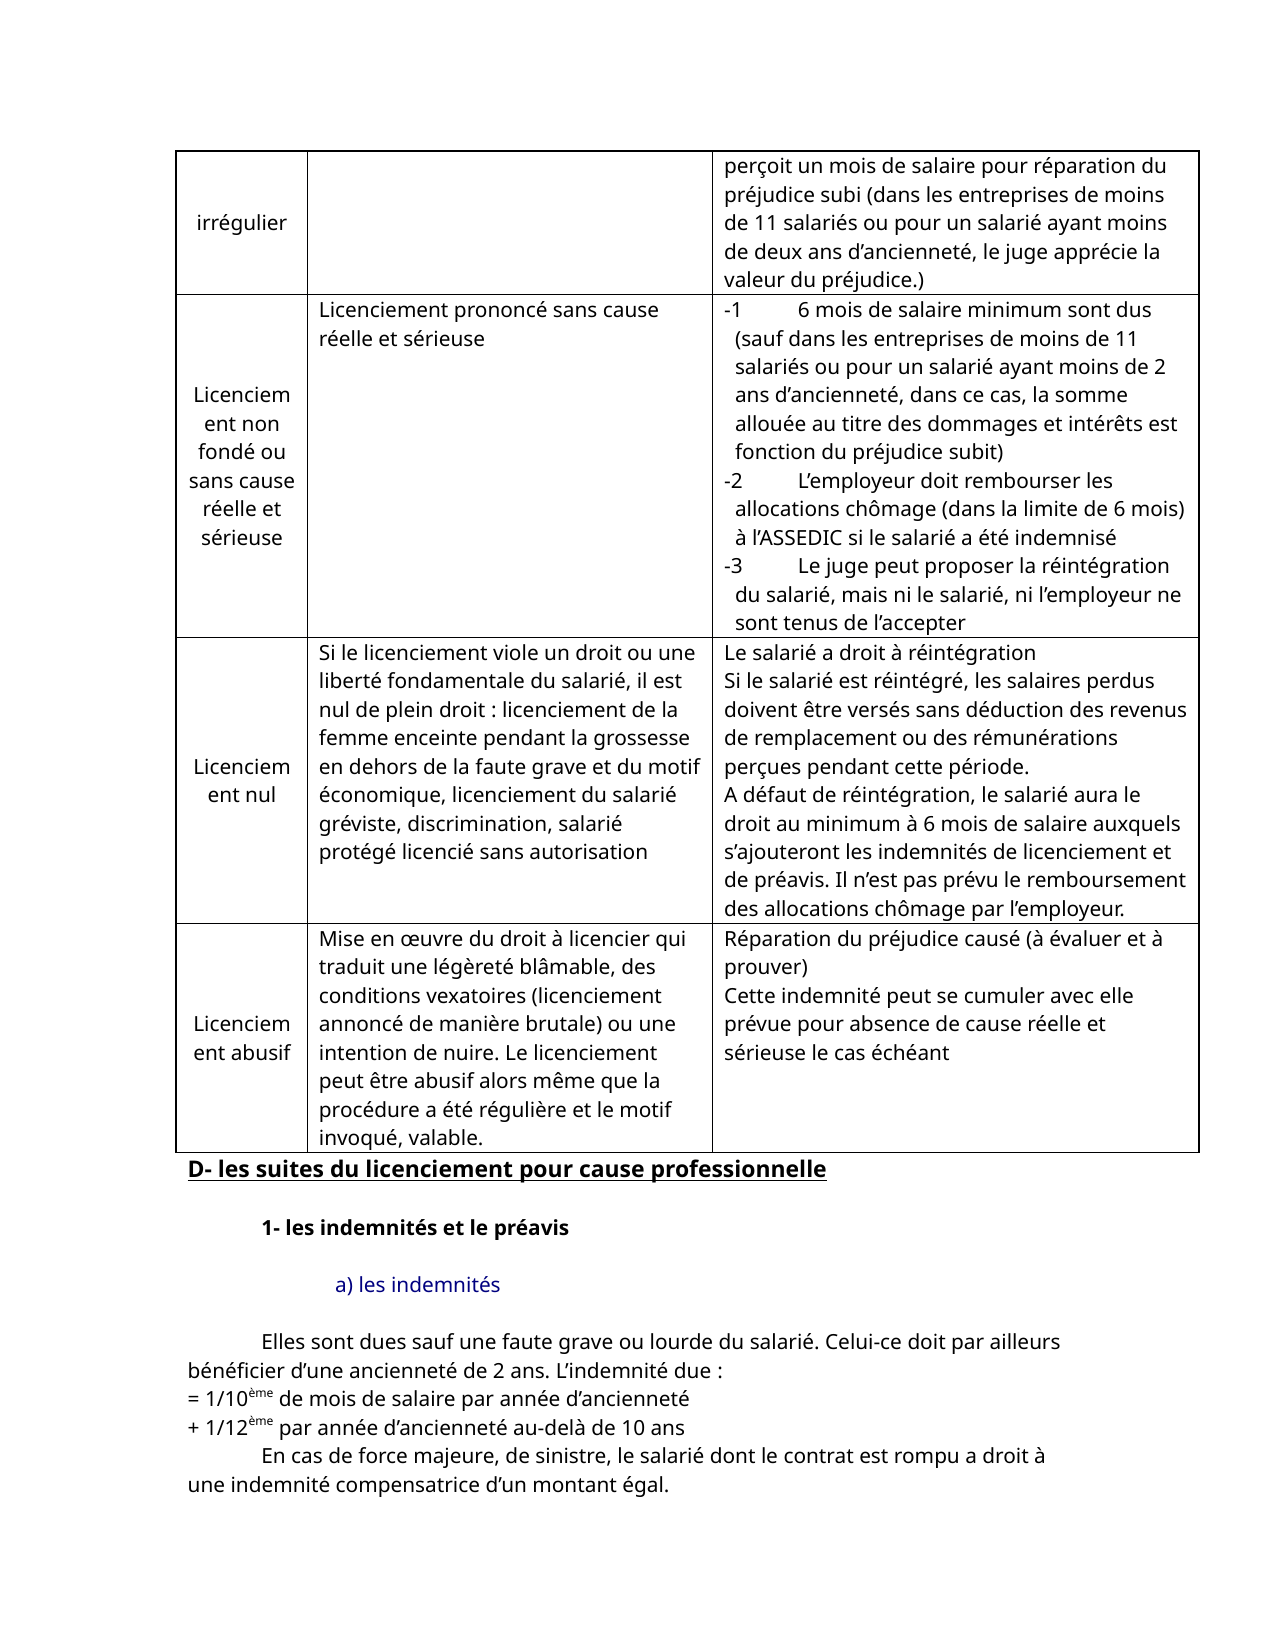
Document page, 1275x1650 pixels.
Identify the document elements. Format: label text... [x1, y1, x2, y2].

table_cell Licenciement non fondé ou sans cause réelle et sérieuse [177, 295, 307, 637]
table_cell [308, 152, 712, 294]
table_cell Mise en œuvre du droit à licencier qui traduit une légèreté blâmable, des conditions vexatoires (licenciement annoncé de manière brutale) ou une intention de nuire. Le licenciement peut être abusif alors même que la procédure a été régulière et le motif invoqué, valable. [308, 924, 712, 1152]
text a) les indemnités [261, 1270, 1087, 1299]
table_cell -1 6 mois de salaire minimum sont dus (sauf dans les entreprises de moins de 11 salariés ou pour un salarié ayant moins de 2 ans d’ancienneté, dans ce cas, la somme allouée au titre des dommages et intérêts est fonction du préjudice subit) -2 L’employeur doit rembourser les allocations chômage (dans la limite de 6 mois) à l’ASSEDIC si le salarié a été indemnisé -3 Le juge peut proposer la réintégration du salarié, mais ni le salarié, ni l’employeur ne sont tenus de l’accepter [713, 295, 1198, 637]
text 1- les indemnités et le préavis [187, 1213, 1087, 1242]
text Elles sont dues sauf une faute grave ou lourde du salarié. Celui-ce doit par ailleurs bénéficier d’une ancienneté de 2 ans. L’indemnité due : [187, 1327, 1087, 1384]
text En cas de force majeure, de sinistre, le salarié dont le contrat est rompu a droit à une indemnité compensatrice d’un montant égal. [187, 1441, 1087, 1498]
text = 1/10ème de mois de salaire par année d’ancienneté [187, 1384, 1087, 1413]
table_cell Licenciement abusif [177, 924, 307, 1152]
text + 1/12ème par année d’ancienneté au-delà de 10 ans [187, 1413, 1087, 1441]
table_cell perçoit un mois de salaire pour réparation du préjudice subi (dans les entreprises de moins de 11 salariés ou pour un salarié ayant moins de deux ans d’ancienneté, le juge apprécie la valeur du préjudice.) [713, 152, 1198, 294]
table_cell Réparation du préjudice causé (à évaluer et à prouver) Cette indemnité peut se cumuler avec elle prévue pour absence de cause réelle et sérieuse le cas échéant [713, 924, 1198, 1152]
table_cell Licenciement prononcé sans cause réelle et sérieuse [308, 295, 712, 637]
text D- les suites du licenciement pour cause professionnelle [187, 1153, 1087, 1184]
table_cell Le salarié a droit à réintégration Si le salarié est réintégré, les salaires perdus doivent être versés sans déduction des revenus de remplacement ou des rémunérations perçues pendant cette période. A défaut de réintégration, le salarié aura le droit au minimum à 6 mois de salaire auxquels s’ajouteront les indemnités de licenciement et de préavis. Il n’est pas prévu le remboursement des allocations chômage par l’employeur. [713, 638, 1198, 922]
table_cell irrégulier [177, 152, 307, 294]
table_cell Si le licenciement viole un droit ou une liberté fondamentale du salarié, il est nul de plein droit : licenciement de la femme enceinte pendant la grossesse en dehors de la faute grave et du motif économique, licenciement du salarié gréviste, discrimination, salarié protégé licencié sans autorisation [308, 638, 712, 922]
table_cell Licenciement nul [177, 638, 307, 922]
